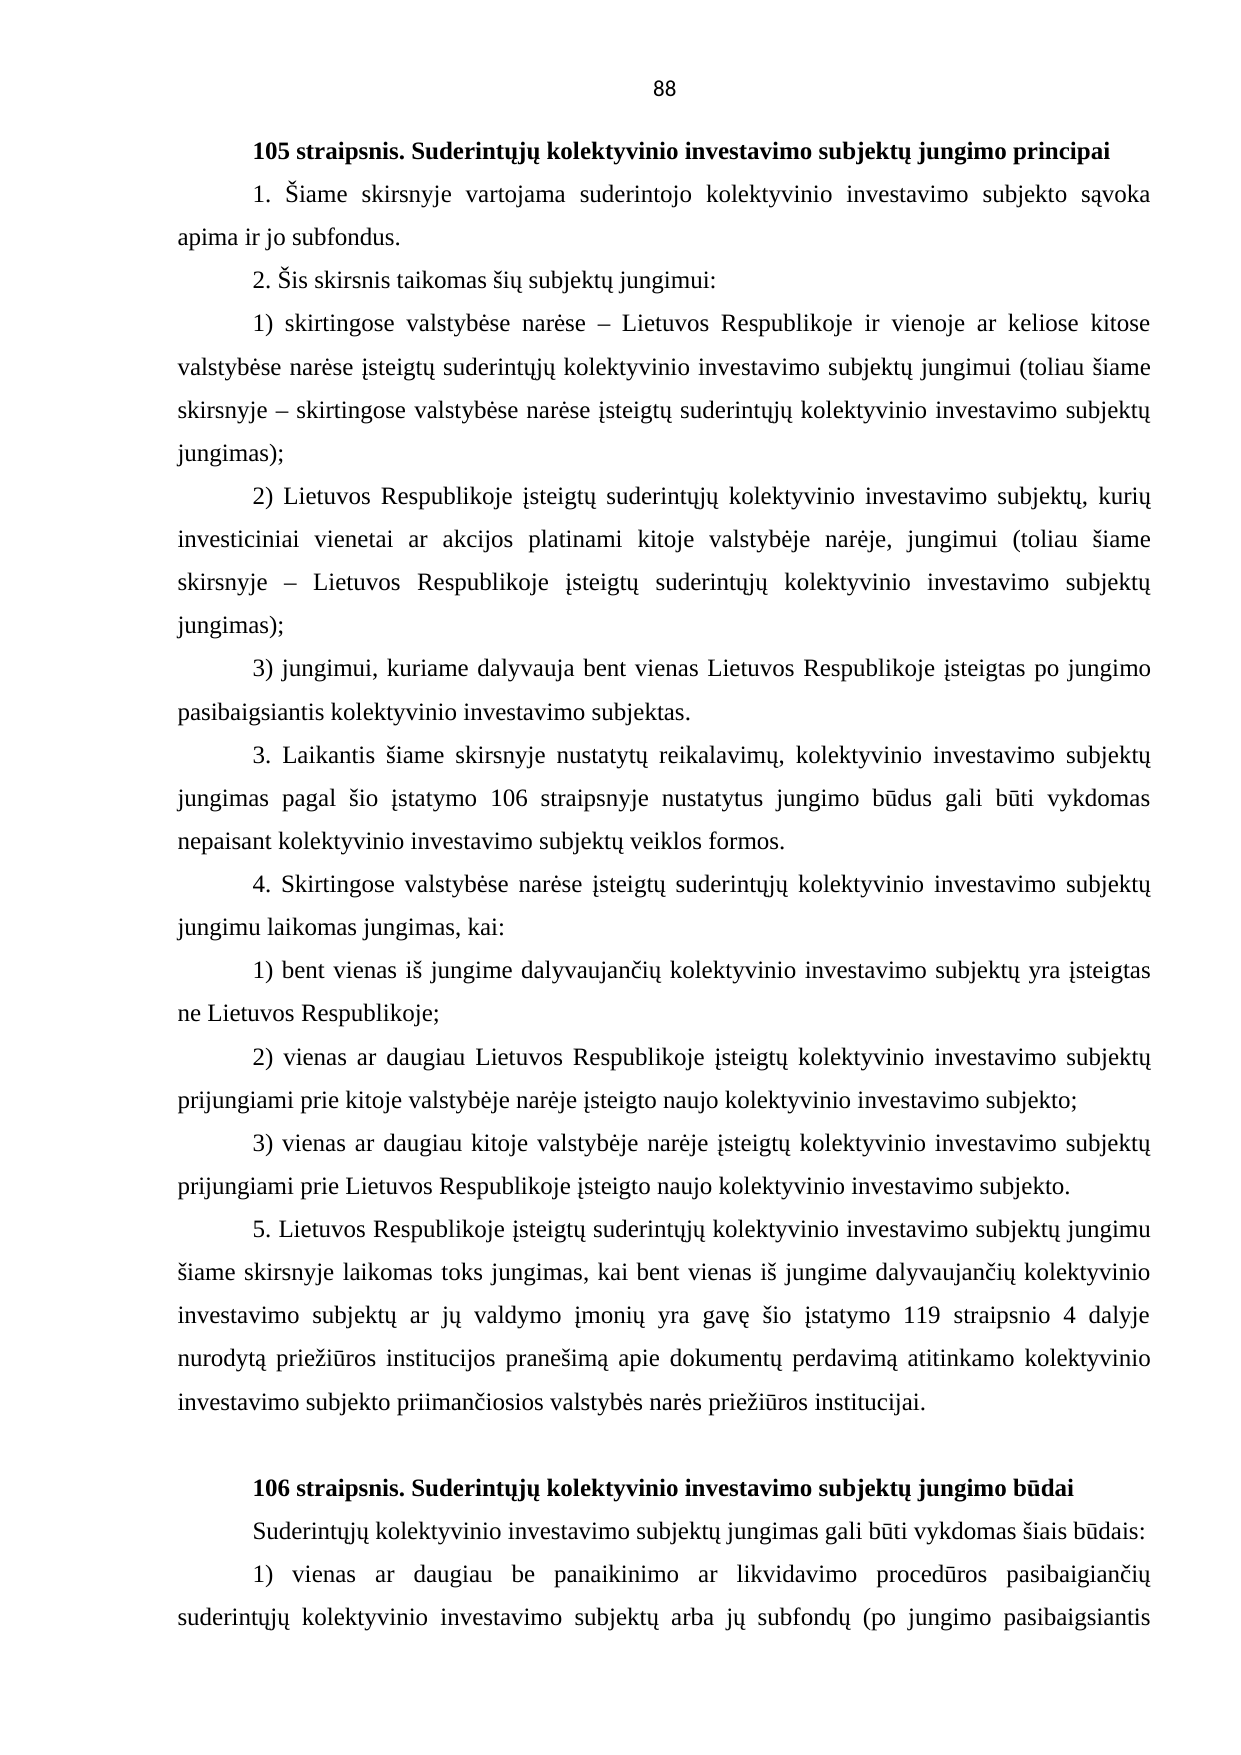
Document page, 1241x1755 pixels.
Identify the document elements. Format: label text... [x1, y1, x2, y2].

text 2) vienas ar daugiau Lietuvos Respublikoje įsteigtų kolektyvinio investavimo subjektų prijungiami prie kitoje valstybėje narėje įsteigto naujo kolektyvinio investavimo subjekto; [177, 1042, 1152, 1113]
text 2. Šis skirsnis taikomas šių subjektų jungimui: [177, 265, 1152, 294]
text 3) vienas ar daugiau kitoje valstybėje narėje įsteigtų kolektyvinio investavimo subjektų prijungiami prie Lietuvos Respublikoje įsteigto naujo kolektyvinio investavimo subjekto. [177, 1128, 1152, 1200]
text Suderintųjų kolektyvinio investavimo subjektų jungimas gali būti vykdomas šiais būdais: [177, 1516, 1152, 1545]
text 4. Skirtingose valstybėse narėse įsteigtų suderintųjų kolektyvinio investavimo subjektų jungimu laikomas jungimas, kai: [177, 869, 1152, 941]
text 105 straipsnis. Suderintųjų kolektyvinio investavimo subjektų jungimo principai [252, 136, 1152, 165]
text 1) skirtingose valstybėse narėse – Lietuvos Respublikoje ir vienoje ar keliose kitose valstybėse narėse įsteigtų suderintųjų kolektyvinio investavimo subjektų jungimui (toliau šiame skirsnyje – skirtingose valstybėse narėse įsteigtų suderintųjų kolektyvinio investavimo subjektų jungimas); [177, 308, 1152, 467]
text 1) vienas ar daugiau be panaikinimo ar likvidavimo procedūros pasibaigiančių suderintųjų kolektyvinio investavimo subjektų arba jų subfondų (po jungimo pasibaigsiantis [177, 1559, 1152, 1631]
text 1) bent vienas iš jungime dalyvaujančių kolektyvinio investavimo subjektų yra įsteigtas ne Lietuvos Respublikoje; [177, 955, 1152, 1027]
text 2) Lietuvos Respublikoje įsteigtų suderintųjų kolektyvinio investavimo subjektų, kurių investiciniai vienetai ar akcijos platinami kitoje valstybėje narėje, jungimui (toliau šiame skirsnyje – Lietuvos Respublikoje įsteigtų suderintųjų kolektyvinio investavimo subjektų jungimas); [177, 481, 1152, 639]
text 1. Šiame skirsnyje vartojama suderintojo kolektyvinio investavimo subjekto sąvoka apima ir jo subfondus. [177, 179, 1152, 251]
text 106 straipsnis. Suderintųjų kolektyvinio investavimo subjektų jungimo būdai [252, 1473, 1152, 1502]
text 3. Laikantis šiame skirsnyje nustatytų reikalavimų, kolektyvinio investavimo subjektų jungimas pagal šio įstatymo 106 straipsnyje nustatytus jungimo būdus gali būti vykdomas nepaisant kolektyvinio investavimo subjektų veiklos formos. [177, 740, 1152, 855]
text 5. Lietuvos Respublikoje įsteigtų suderintųjų kolektyvinio investavimo subjektų jungimu šiame skirsnyje laikomas toks jungimas, kai bent vienas iš jungime dalyvaujančių kolektyvinio investavimo subjektų ar jų valdymo įmonių yra gavę šio įstatymo 119 straipsnio 4 dalyje nurodytą priežiūros institucijos pranešimą apie dokumentų perdavimą atitinkamo kolektyvinio investavimo subjekto priimančiosios valstybės narės priežiūros institucijai. [177, 1214, 1152, 1415]
text 3) jungimui, kuriame dalyvauja bent vienas Lietuvos Respublikoje įsteigtas po jungimo pasibaigsiantis kolektyvinio investavimo subjektas. [177, 653, 1152, 725]
